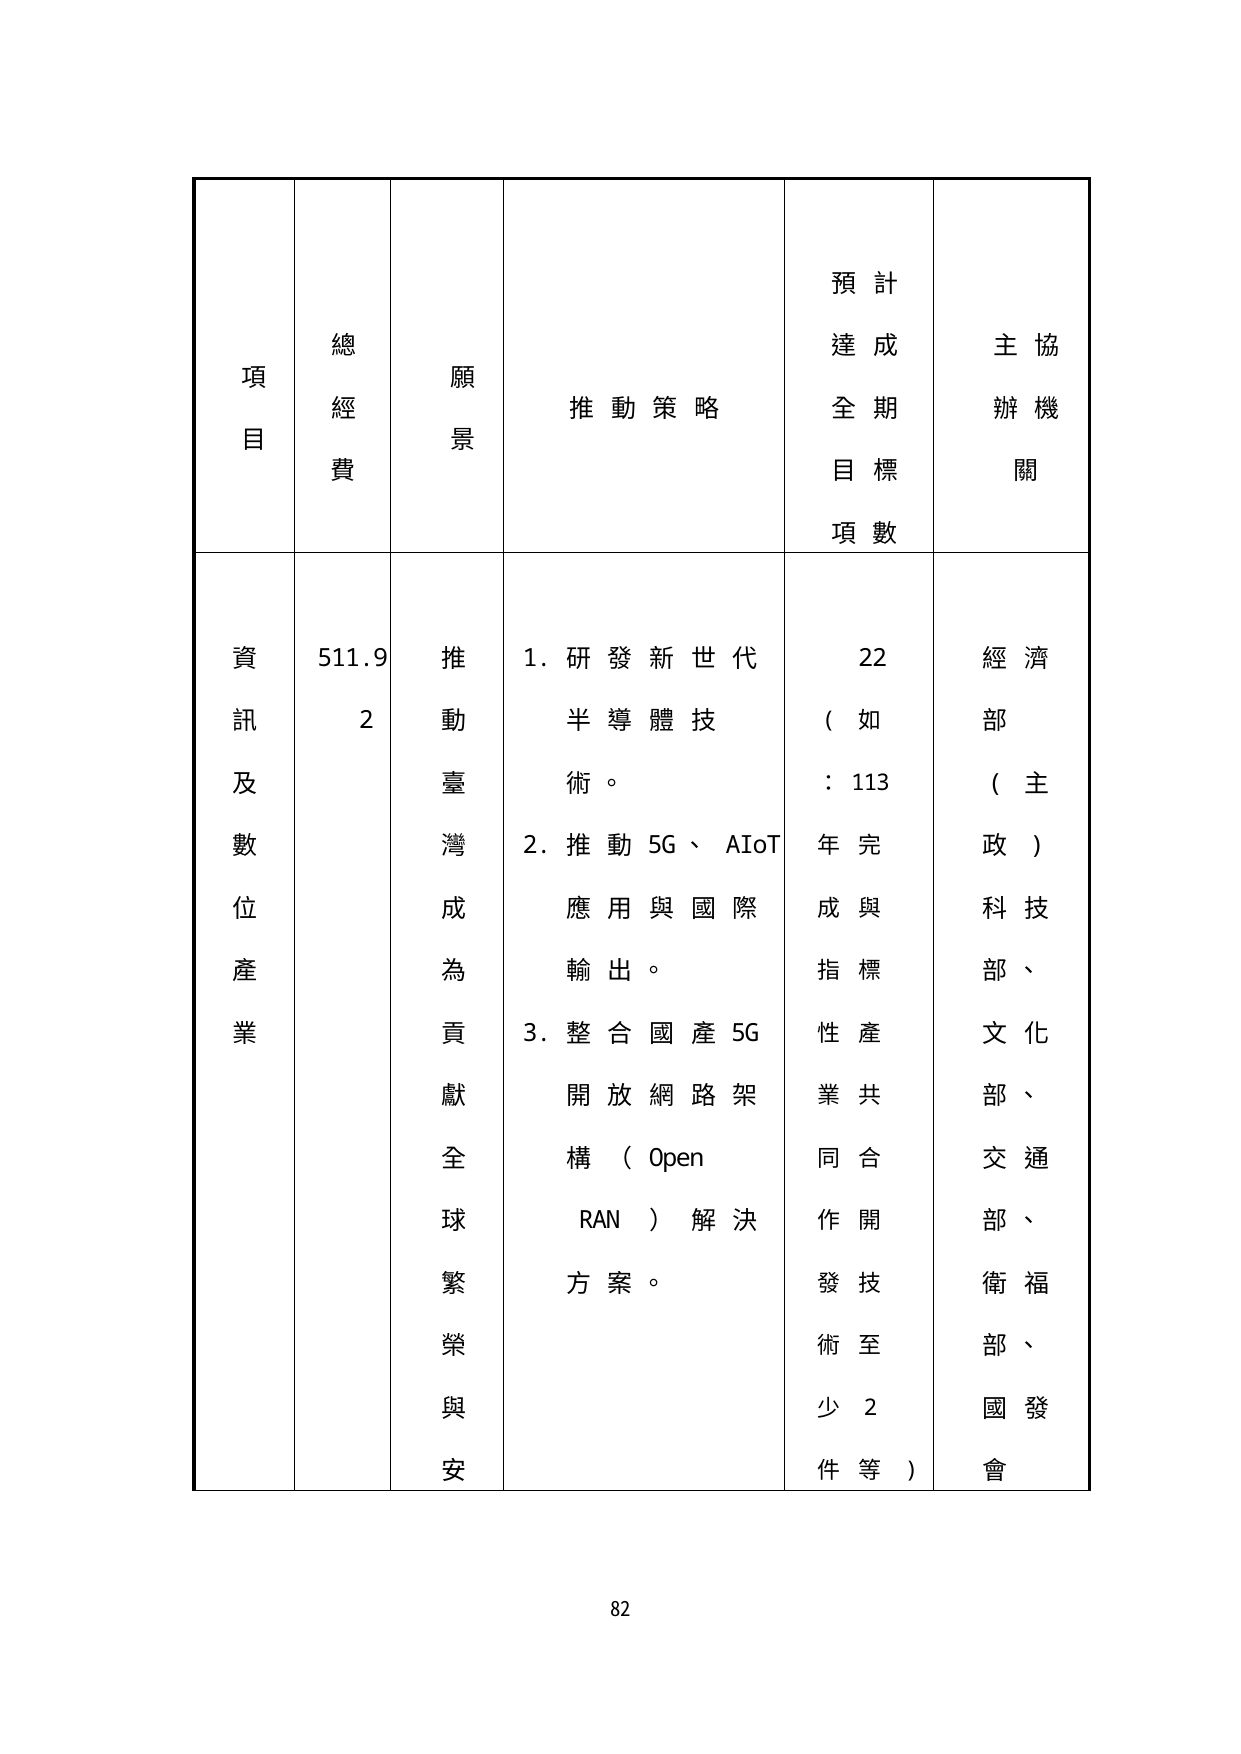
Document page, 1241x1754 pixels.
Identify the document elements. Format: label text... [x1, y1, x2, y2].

table_header 願景 [391, 180, 503, 552]
table_header 總經費 [295, 180, 390, 552]
table_cell 22 (如：113年完成與指標性產業共同合作開發技術至少2件等) [785, 553, 933, 1490]
table_cell 1.研發新世代半導體技術。 2.推動5G、AIoT應用與國際輸出。 3.整合國產5G開放網路架構（Open RAN）解決方案。 [504, 553, 784, 1490]
table_header 推動策略 [504, 180, 784, 552]
table_header 項目 [196, 180, 294, 552]
table_cell 511.92 [295, 553, 390, 1490]
table_cell 推動臺灣成為貢獻全球繁榮與安 [391, 553, 503, 1490]
table_cell 經濟部(主政) 科技部、文化部、交通部、衛福部、國發會 [934, 553, 1088, 1490]
table_header 主協辦機關 [934, 180, 1088, 552]
table_header 預計達成全期目標項數 [785, 180, 933, 552]
table_cell 資訊及數位產業 [196, 553, 294, 1490]
